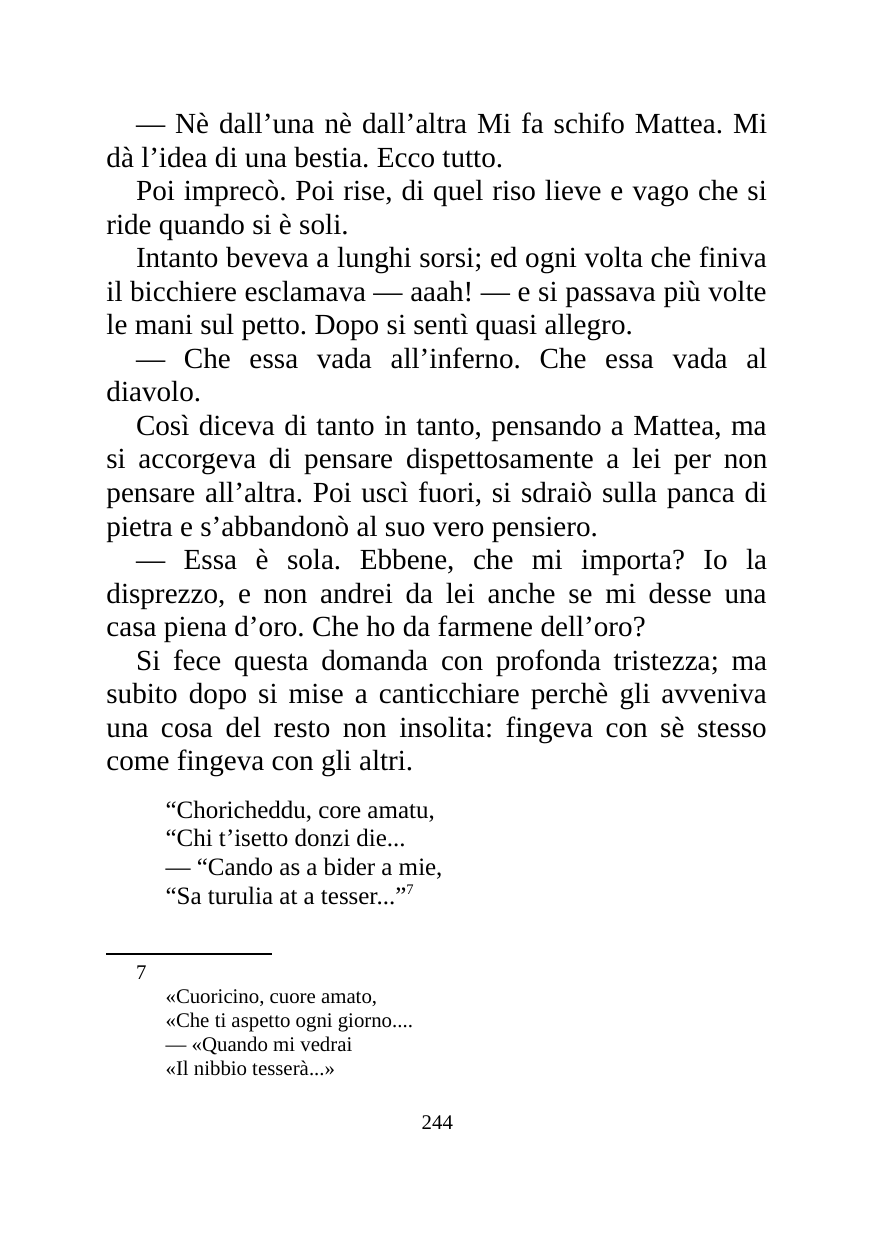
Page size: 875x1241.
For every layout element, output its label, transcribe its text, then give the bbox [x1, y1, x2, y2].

text “Choricheddu, core amatu, “Chi t’isetto donzi die... — “Cando as a bider a mie, “Sa turulia at a tesser...” [165, 795, 768, 910]
text Così diceva di tanto in tanto, pensando a Mattea, ma si accorgeva di pensare dispettosamente a lei per non pensare all’altra. Poi uscì fuori, si sdraiò sulla panca di pietra e s’abbandonò al suo vero pensiero. [106, 408, 768, 542]
text — Nè dall’una nè dall’altra Mi fa schifo Mattea. Mi dà l’idea di una bestia. Ecco tutto. [106, 106, 768, 173]
text Si fece questa domanda con profonda tristezza; ma subito dopo si mise a canticchiare perchè gli avveniva una cosa del resto non insolita: fingeva con sè stesso come fingeva con gli altri. [106, 643, 768, 777]
text — Essa è sola. Ebbene, che mi importa? Io la disprezzo, e non andrei da lei anche se mi desse una casa piena d’oro. Che ho da farmene dell’oro? [106, 542, 768, 643]
text «Cuoricino, cuore amato, «Che ti aspetto ogni giorno.... — «Quando mi vedrai «Il nibbio tesserà...» [165, 984, 768, 1080]
text Intanto beveva a lunghi sorsi; ed ogni volta che finiva il bicchiere esclamava — aaah! — e si passava più volte le mani sul petto. Dopo si sentì quasi allegro. [106, 240, 768, 341]
text — Che essa vada all’inferno. Che essa vada al diavolo. [106, 341, 768, 408]
text Poi imprecò. Poi rise, di quel riso lieve e vago che si ride quando si è soli. [106, 173, 768, 240]
